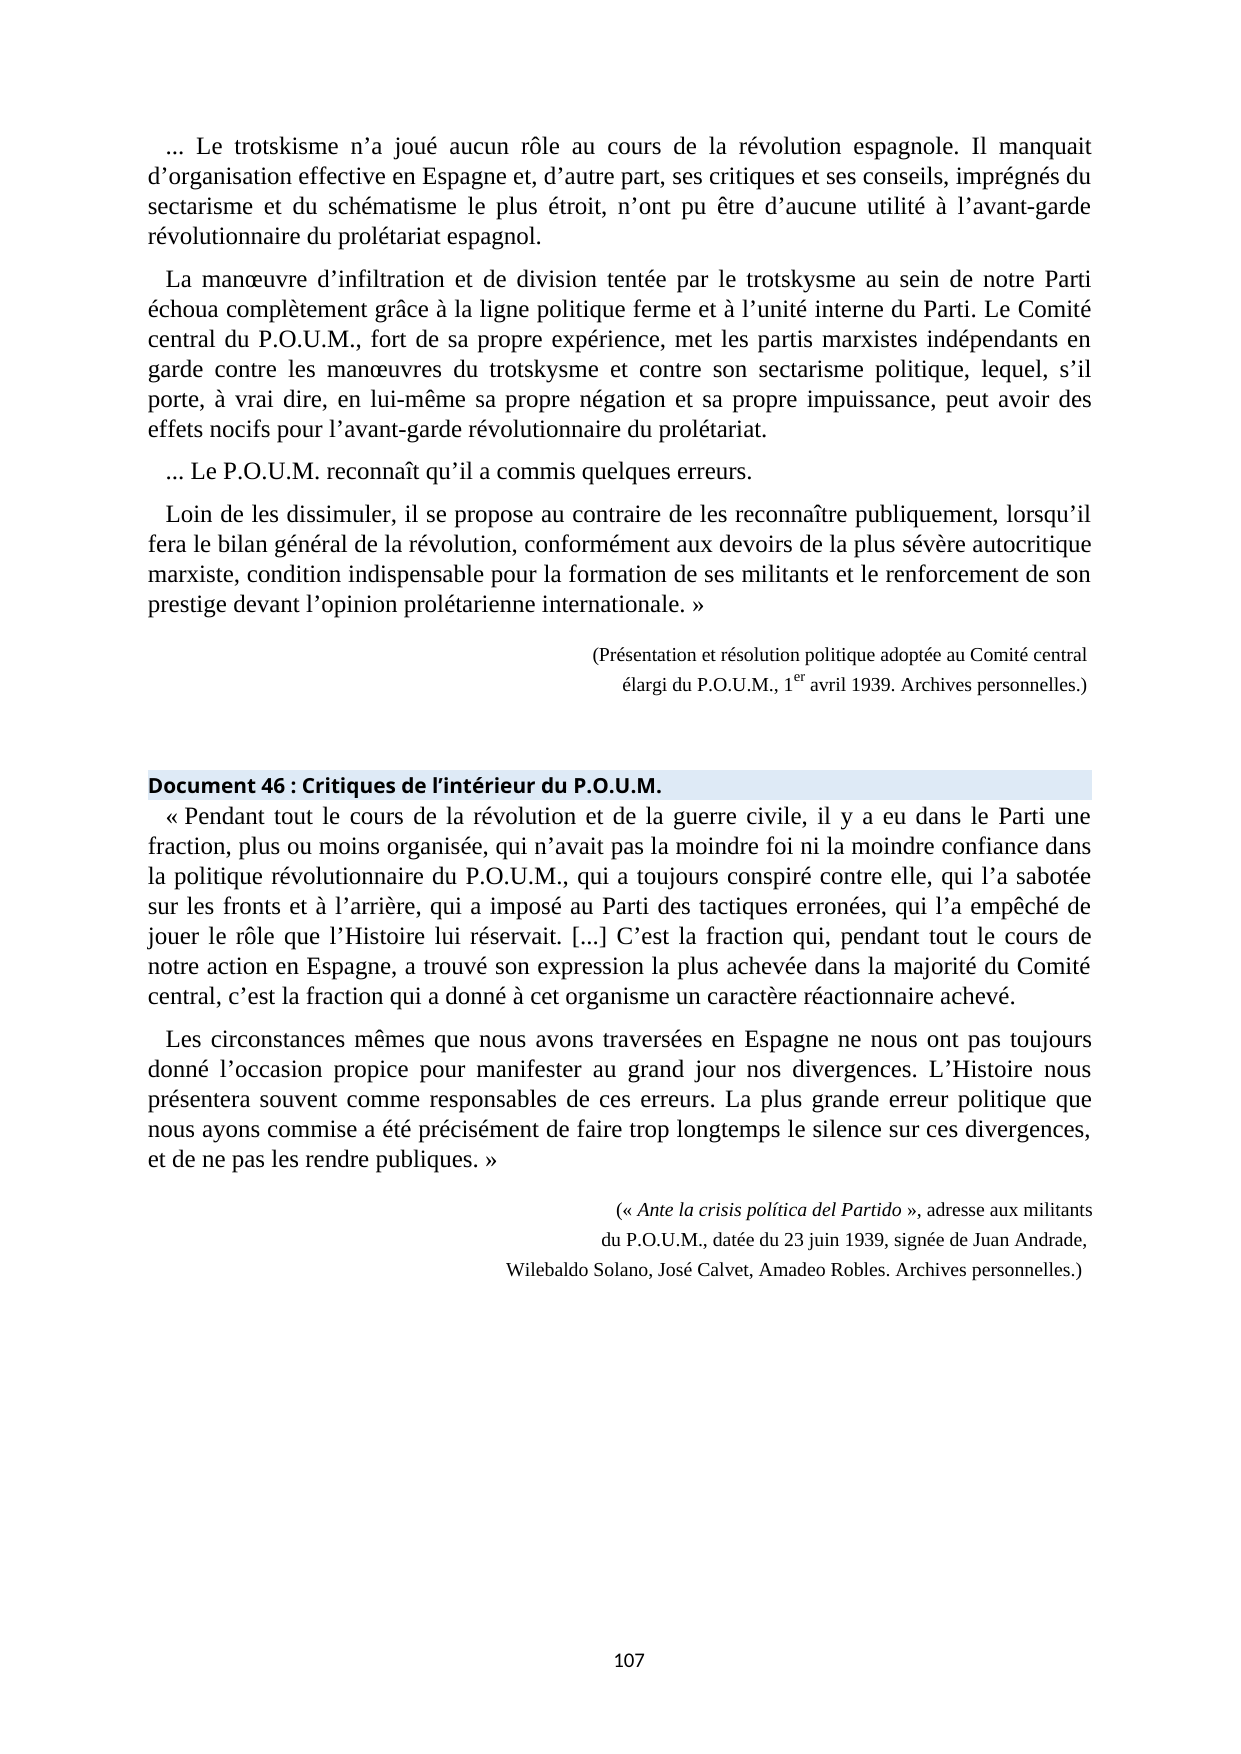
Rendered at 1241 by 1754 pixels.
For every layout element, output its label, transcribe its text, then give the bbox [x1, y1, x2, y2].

text (« Ante la crisis política del Partido », adresse aux militants du P.O.U.M., datée du 23 juin 1939, signée de Juan Andrade, Wilebaldo Solano, José Calvet, Amadeo Robles. Archives personnelles.) [148, 1191, 1092, 1281]
text « Pendant tout le cours de la révolution et de la guerre civile, il y a eu dans le Parti une fraction, plus ou moins organisée, qui n’avait pas la moindre foi ni la moindre confiance dans la politique révolutionnaire du P.O.U.M., qui a toujours conspiré contre elle, qui l’a sabotée sur les fronts et à l’arrière, qui a imposé au Parti des tactiques erronées, qui l’a empêché de jouer le rôle que l’Histoire lui réservait. [...] C’est la fraction qui, pendant tout le cours de notre action en Espagne, a trouvé son expression la plus achevée dans la majorité du Comité central, c’est la fraction qui a donné à cet organisme un caractère réactionnaire achevé. [148, 800, 1092, 1010]
text Loin de les dissimuler, il se propose au contraire de les reconnaître publiquement, lorsqu’il fera le bilan général de la révolution, conformément aux devoirs de la plus sévère autocritique marxiste, condition indispensable pour la formation de ses militants et le renforcement de son prestige devant l’opinion prolétarienne internationale. » [148, 497, 1092, 617]
text Les circonstances mêmes que nous avons traversées en Espagne ne nous ont pas toujours donné l’occasion propice pour manifester au grand jour nos divergences. L’Histoire nous présentera souvent comme responsables de ces erreurs. La plus grande erreur politique que nous ayons commise a été précisément de faire trop longtemps le silence sur ces divergences, et de ne pas les rendre publiques. » [148, 1022, 1092, 1172]
text (Présentation et résolution politique adoptée au Comité central élargi du P.O.U.M., 1er avril 1939. Archives personnelles.) [148, 636, 1092, 696]
text ... Le P.O.U.M. reconnaît qu’il a commis quelques erreurs. [148, 455, 1092, 485]
text La manœuvre d’infiltration et de division tentée par le trotskysme au sein de notre Parti échoua complètement grâce à la ligne politique ferme et à l’unité interne du Parti. Le Comité central du P.O.U.M., fort de sa propre expérience, met les partis marxistes indépendants en garde contre les manœuvres du trotskysme et contre son sectarisme politique, lequel, s’il porte, à vrai dire, en lui-même sa propre négation et sa propre impuissance, peut avoir des effets nocifs pour l’avant-garde révolutionnaire du prolétariat. [148, 262, 1092, 442]
text ... Le trotskisme n’a joué aucun rôle au cours de la révolution espagnole. Il manquait d’organisation effective en Espagne et, d’autre part, ses critiques et ses conseils, imprégnés du sectarisme et du schématisme le plus étroit, n’ont pu être d’aucune utilité à l’avant-garde révolutionnaire du prolétariat espagnol. [148, 130, 1092, 250]
subtitle Document 46 : Critiques de l’intérieur du P.O.U.M. [148, 770, 1092, 800]
